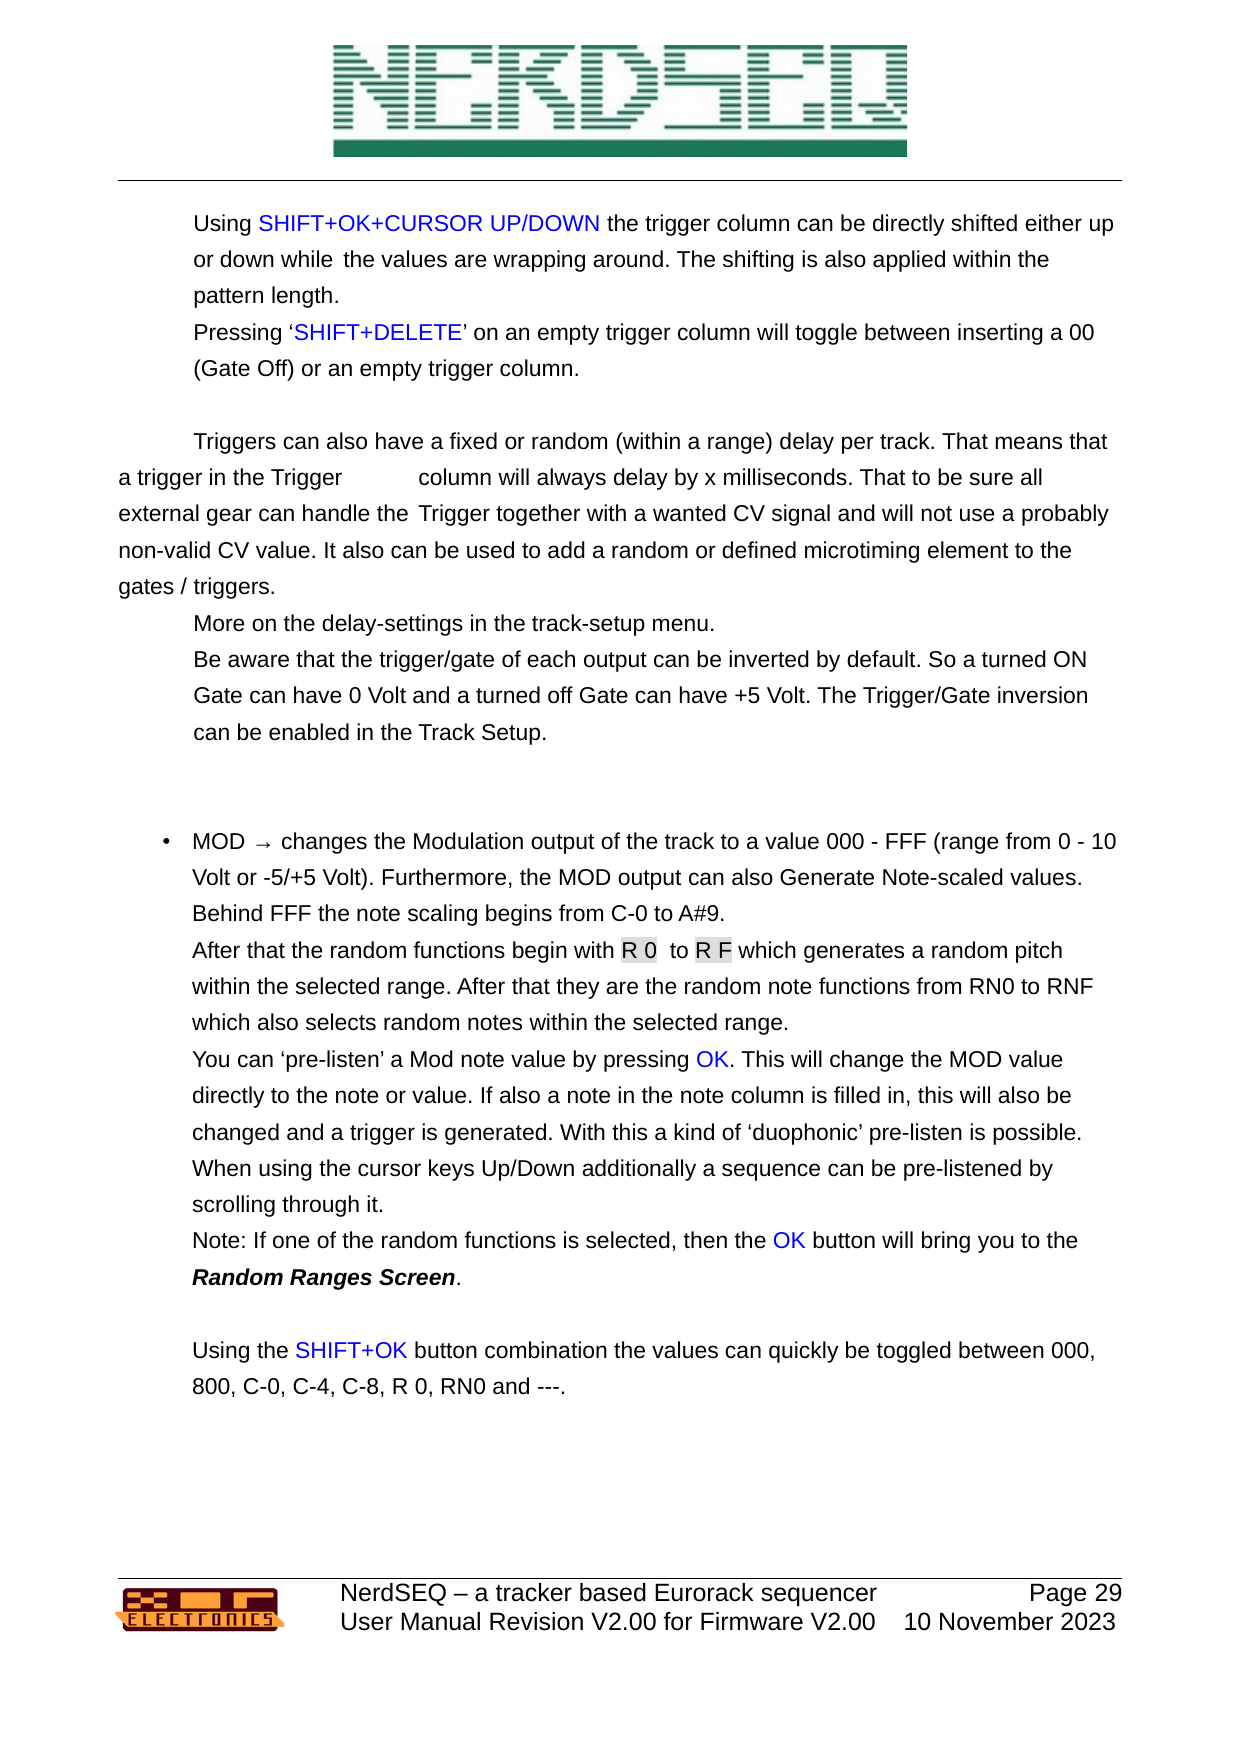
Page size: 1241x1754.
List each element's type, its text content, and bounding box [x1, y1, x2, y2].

list You can ‘pre-listen’ a Mod note value by pressing OK. This will change the MOD value directly to the note or value. If also a note in the note column is filled in, this will also be changed and a trigger is generated. With this a kind of ‘duophonic’ pre-listen is possible. When using the cursor keys Up/Down additionally a sequence can be pre-listened by scrolling through it. Note: If one of the random functions is selected, then the OK button will bring you to the Random Ranges Screen. [162, 1046, 1122, 1327]
text Be aware that the trigger/gate of each output can be inverted by default. So a turned ON Gate can have 0 Volt and a turned off Gate can have +5 Volt. The Trigger/Gate inversion can be enabled in the Track Setup. [118, 646, 1122, 745]
text Using SHIFT+OK+CURSOR UP/DOWN the trigger column can be directly shifted either up or down while the values are wrapping around. The shifting is also applied within the pattern length. [193, 209, 1122, 309]
picture [115, 1584, 285, 1634]
text More on the delay-settings in the track-setup menu. [118, 609, 1122, 636]
text Pressing ‘SHIFT+DELETE’ on an empty trigger column will toggle between inserting a 00 (Gate Off) or an empty trigger column. [193, 319, 1122, 381]
text Triggers can also have a fixed or random (within a range) delay per track. That means that a trigger in the Trigger column will always delay by x milliseconds. That to be sure all external gear can handle the Trigger together with a wanted CV signal and will not use a probably non-valid CV value. It also can be used to add a random or defined microtiming element to the gates / triggers. [118, 428, 1122, 599]
list Using the SHIFT+OK button combination the values can quickly be toggled between 000, 800, C-0, C-4, C-8, R 0, RN0 and ---. [162, 1337, 1122, 1399]
list MOD → changes the Modulation output of the track to a value 000 - FFF (range from 0 - 10 Volt or -5/+5 Volt). Furthermore, the MOD output can also Generate Note-scaled values. Behind FFF the note scaling begins from C-0 to A#9. After that the random functions begin with R 0 to R F which generates a random pitch within the selected range. After that they are the random note functions from RN0 to RNF which also selects random notes within the selected range. [162, 828, 1122, 1036]
picture [333, 45, 908, 157]
